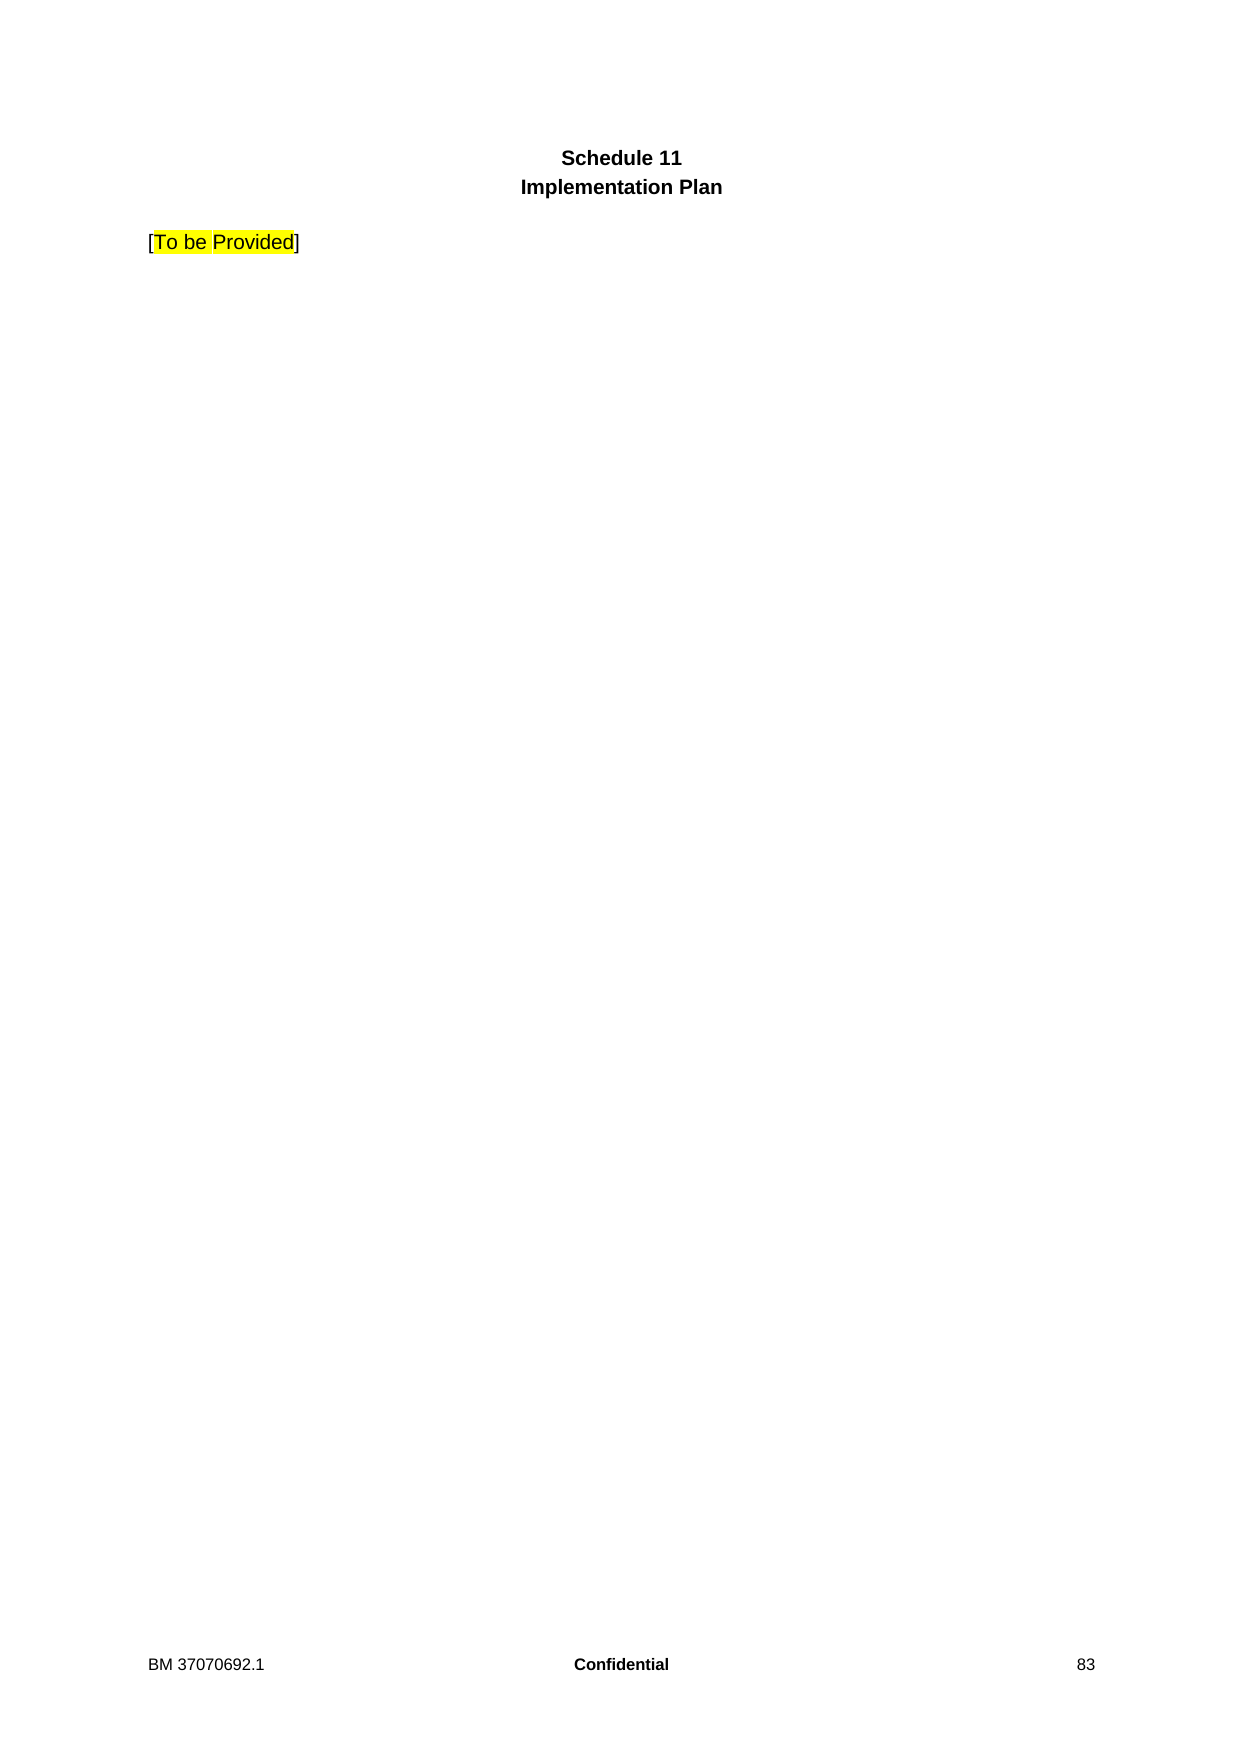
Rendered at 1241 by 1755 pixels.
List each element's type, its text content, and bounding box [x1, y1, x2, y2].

subtitle Schedule 11 Implementation Plan [519, 145, 724, 199]
text [To be Provided] [148, 230, 1107, 254]
